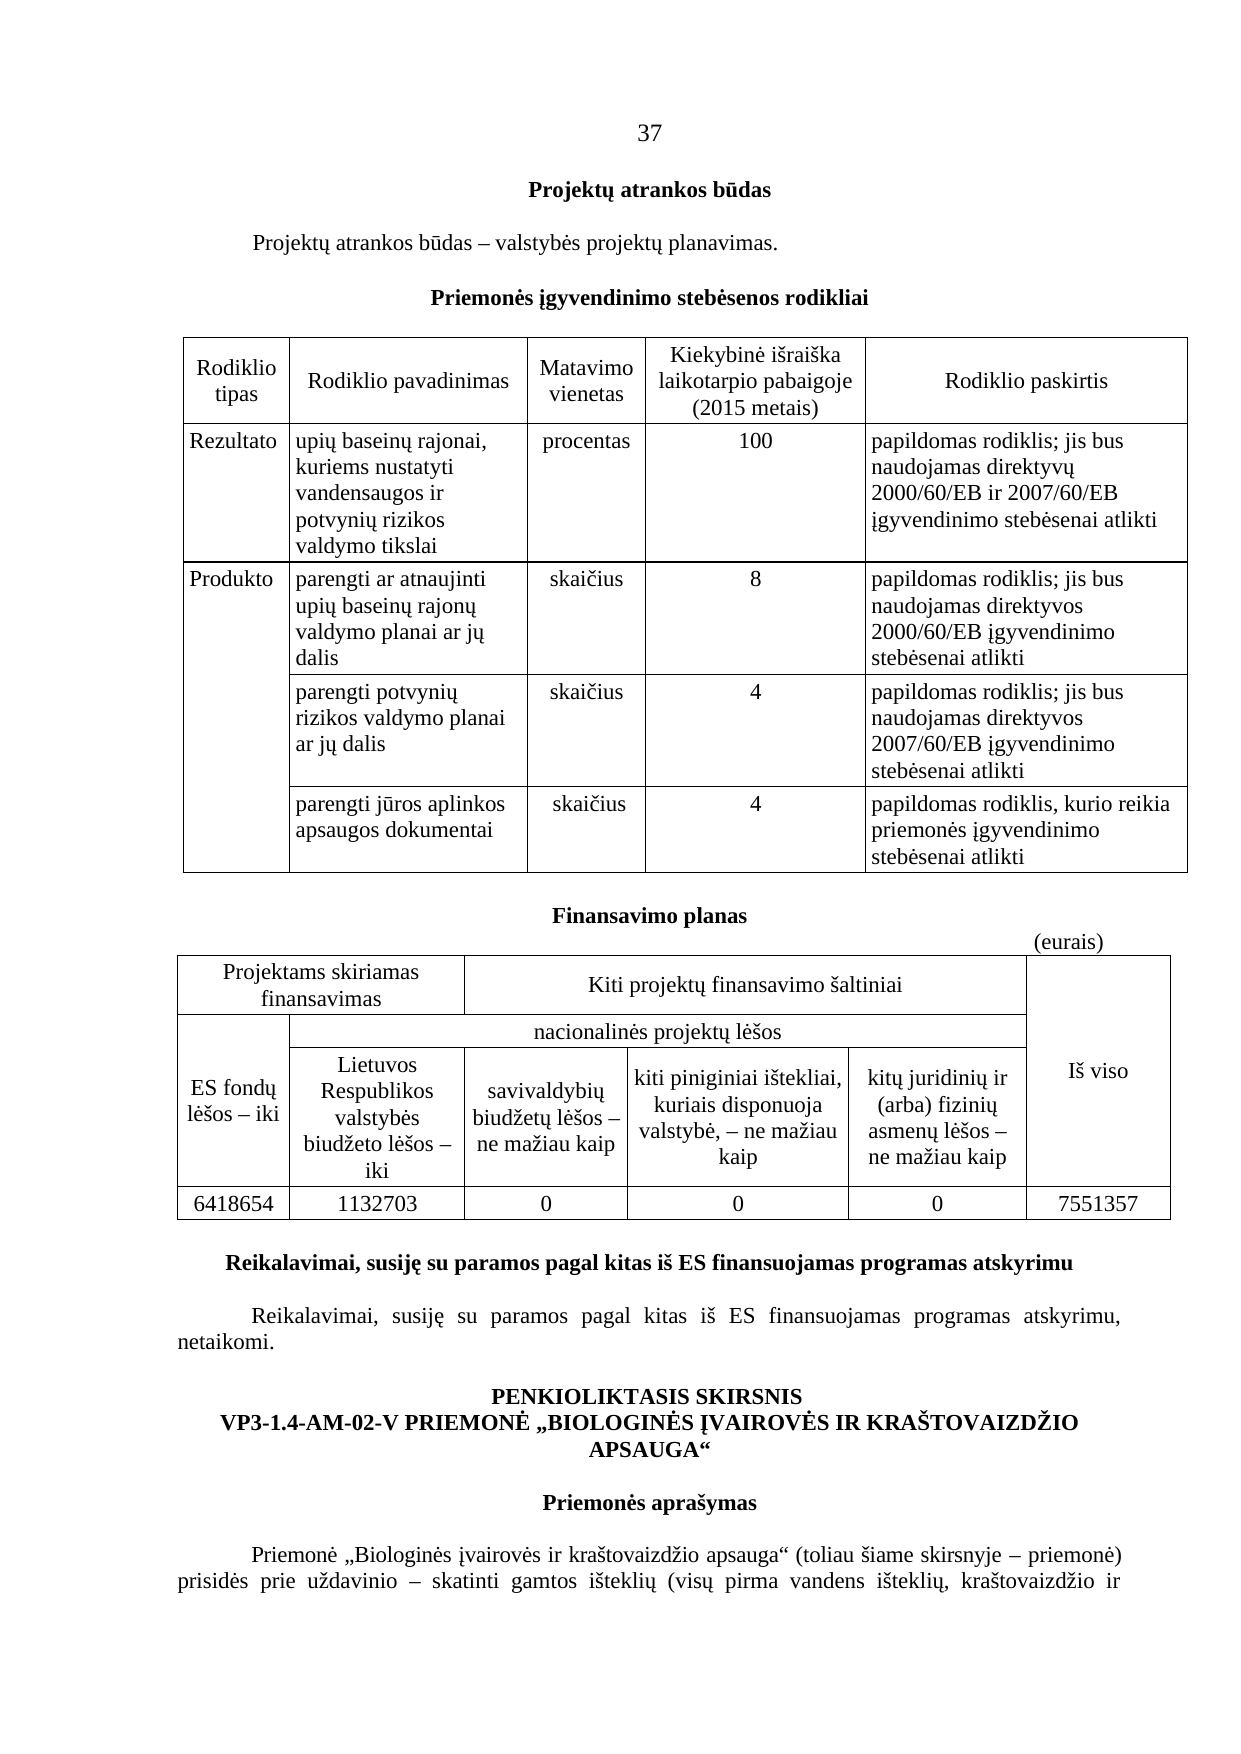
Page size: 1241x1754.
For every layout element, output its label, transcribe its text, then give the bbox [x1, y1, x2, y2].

table_header Matavimo vienetas [528, 338, 645, 423]
table_cell Produkto [184, 563, 289, 872]
table_cell 8 [646, 563, 865, 674]
table_cell 0 [628, 1187, 848, 1219]
text Reikalavimai, susiję su paramos pagal kitas iš ES finansuojamas programas atskyrimu [177, 1249, 1122, 1275]
table_cell kiti piniginiai ištekliai, kuriais disponuoja valstybė, – ne mažiau kaip [628, 1048, 848, 1186]
table_cell parengti jūros aplinkos apsaugos dokumentai [290, 787, 527, 872]
table_header Kiekybinė išraiška laikotarpio pabaigoje (2015 metais) [646, 338, 865, 423]
text PENKIOLIKTASIS sKIRSNIS [177, 1383, 1122, 1409]
table_cell papildomas rodiklis; jis bus naudojamas direktyvų 2000/60/EB ir 2007/60/EB įgyvendinimo stebėsenai atlikti [866, 424, 1187, 561]
text Priemonės aprašymas [177, 1488, 1122, 1515]
table_cell 100 [646, 424, 865, 561]
text Priemonės įgyvendinimo stebėsenos rodikliai [177, 284, 1122, 311]
text VP3-1.4-AM-02-V PRIEMONĖ „BIOLOGINĖS ĮVAIROVĖS IR KRAŠTOVAIZDŽIO APSAUGA“ [177, 1409, 1122, 1462]
table_header Iš viso [1027, 956, 1170, 1186]
table_cell 6418654 [178, 1187, 289, 1219]
table_cell 4 [646, 675, 865, 786]
table_cell papildomas rodiklis; jis bus naudojamas direktyvos 2007/60/EB įgyvendinimo stebėsenai atlikti [866, 675, 1187, 786]
table_cell 4 [646, 787, 865, 872]
table_header Rodiklio tipas [184, 338, 289, 423]
table_cell papildomas rodiklis, kurio reikia priemonės įgyvendinimo stebėsenai atlikti [866, 787, 1187, 872]
table_cell skaičius [528, 675, 645, 786]
table_cell skaičius [528, 787, 645, 872]
text Projektų atrankos būdas [177, 176, 1122, 203]
table_cell 1132703 [290, 1187, 464, 1219]
table_cell 0 [465, 1187, 627, 1219]
table_cell papildomas rodiklis; jis bus naudojamas direktyvos 2000/60/EB įgyvendinimo stebėsenai atlikti [866, 563, 1187, 674]
table_cell Rezultato [184, 424, 289, 561]
table_cell savivaldybių biudžetų lėšos – ne mažiau kaip [465, 1048, 627, 1186]
table_header Rodiklio pavadinimas [290, 338, 527, 423]
table_cell Lietuvos Respublikos valstybės biudžeto lėšos – iki [290, 1048, 464, 1186]
table_cell upių baseinų rajonai, kuriems nustatyti vandensaugos ir potvynių rizikos valdymo tikslai [290, 424, 527, 561]
table_cell ES fondų lėšos – iki [178, 1015, 289, 1186]
table_header Rodiklio paskirtis [866, 338, 1187, 423]
table_cell kitų juridinių ir (arba) fizinių asmenų lėšos – ne mažiau kaip [849, 1048, 1026, 1186]
table_header Kiti projektų finansavimo šaltiniai [465, 956, 1026, 1014]
text (eurais) [1034, 928, 1122, 954]
text Finansavimo planas [177, 902, 1122, 928]
text Projektų atrankos būdas – valstybės projektų planavimas. [177, 229, 1122, 255]
table_cell parengti ar atnaujinti upių baseinų rajonų valdymo planai ar jų dalis [290, 563, 527, 674]
table_cell parengti potvynių rizikos valdymo planai ar jų dalis [290, 675, 527, 786]
table_cell procentas [528, 424, 645, 561]
text Reikalavimai, susiję su paramos pagal kitas iš ES finansuojamas programas atskyrimu, netaikomi. [177, 1302, 1122, 1354]
table_cell 0 [849, 1187, 1026, 1219]
table_cell skaičius [528, 563, 645, 674]
text Priemonė „Biologinės įvairovės ir kraštovaizdžio apsauga“ (toliau šiame skirsnyje – priemonė) prisidės prie uždavinio – skatinti gamtos išteklių (visų pirma vandens išteklių, kraštovaizdžio ir [177, 1541, 1122, 1594]
table_header Projektams skiriamas finansavimas [178, 956, 464, 1014]
table_cell nacionalinės projektų lėšos [290, 1015, 1026, 1047]
table_cell 7551357 [1027, 1187, 1170, 1219]
